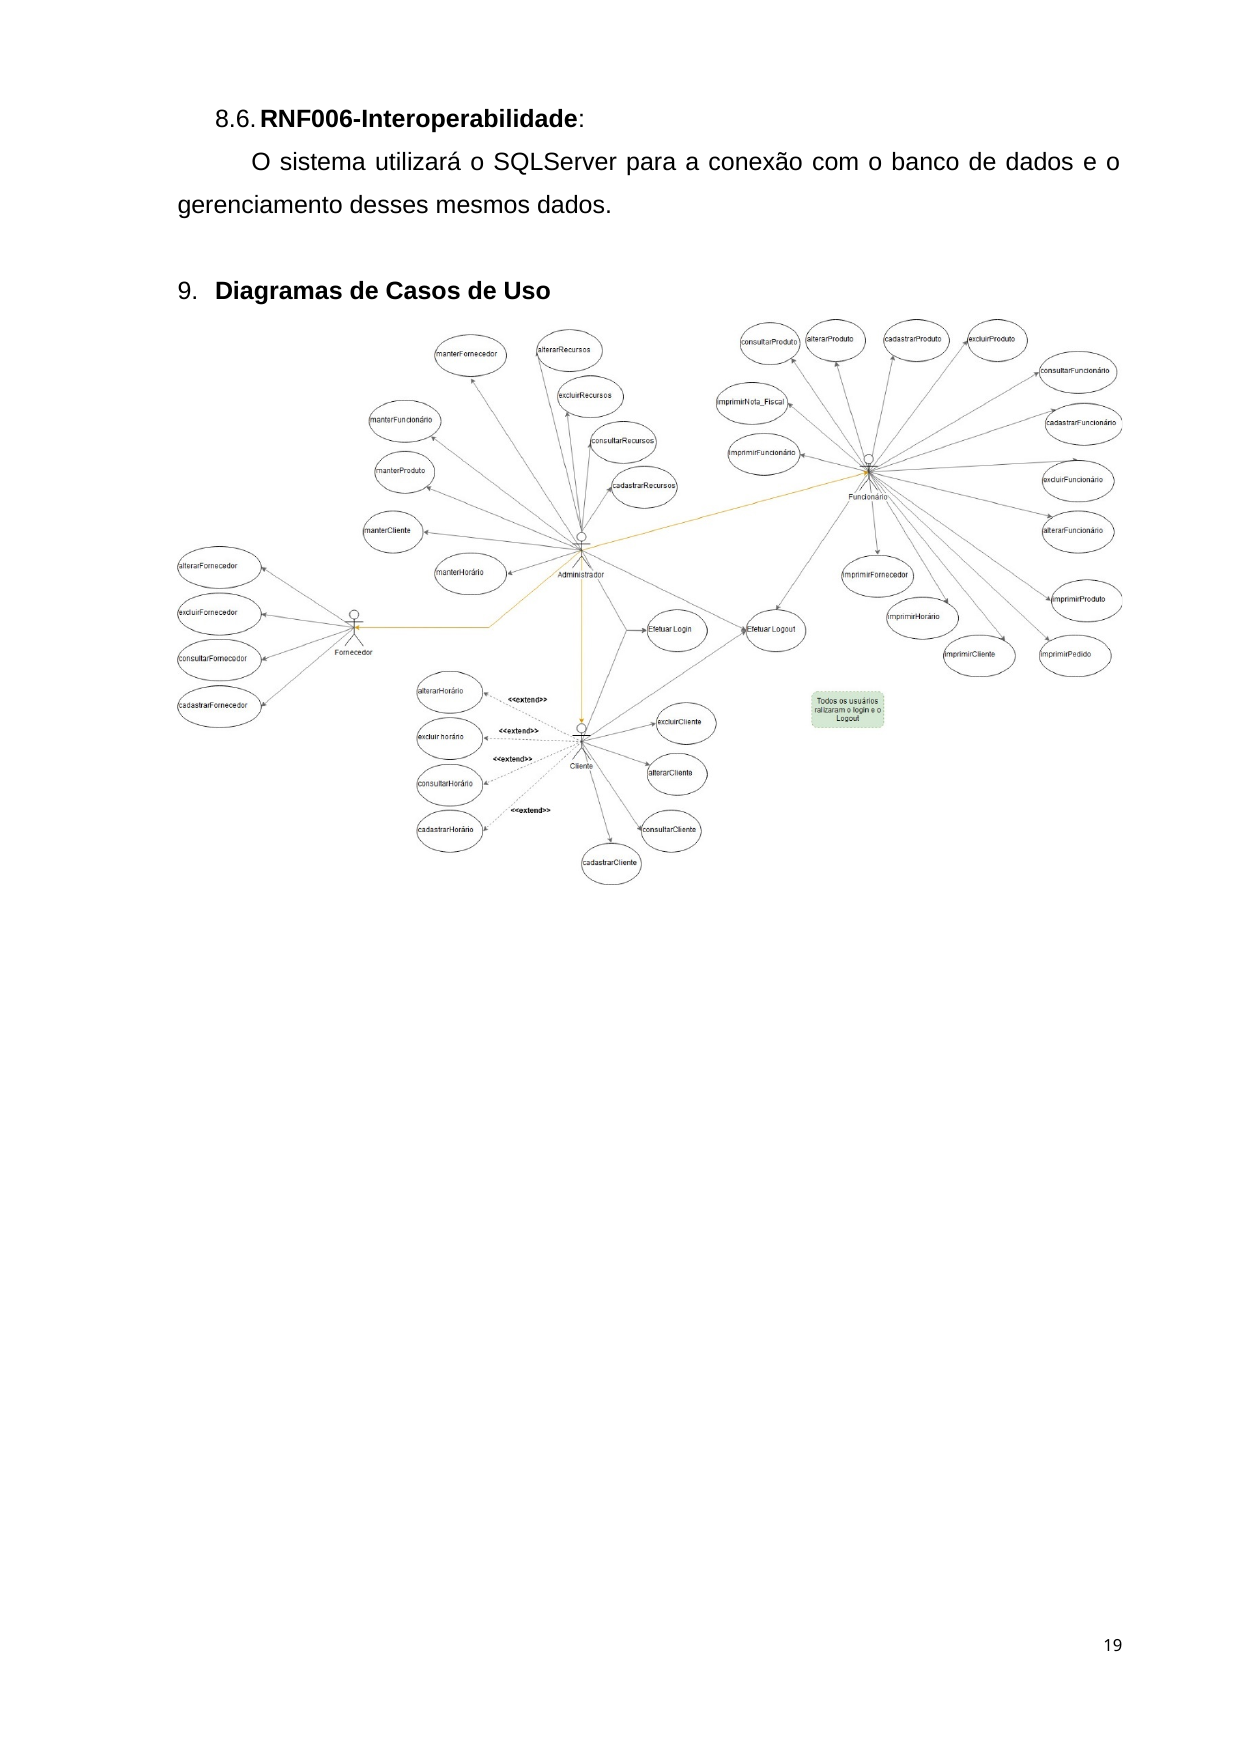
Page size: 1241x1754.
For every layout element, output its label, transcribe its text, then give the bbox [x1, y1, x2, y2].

text O sistema utilizará o SQLServer para a conexão com o banco de dados e o gerenciamento desses mesmos dados. [177, 147, 1122, 219]
list Diagramas de Casos de Uso [177, 276, 1122, 305]
list RNF006-Interoperabilidade: [215, 104, 1122, 132]
